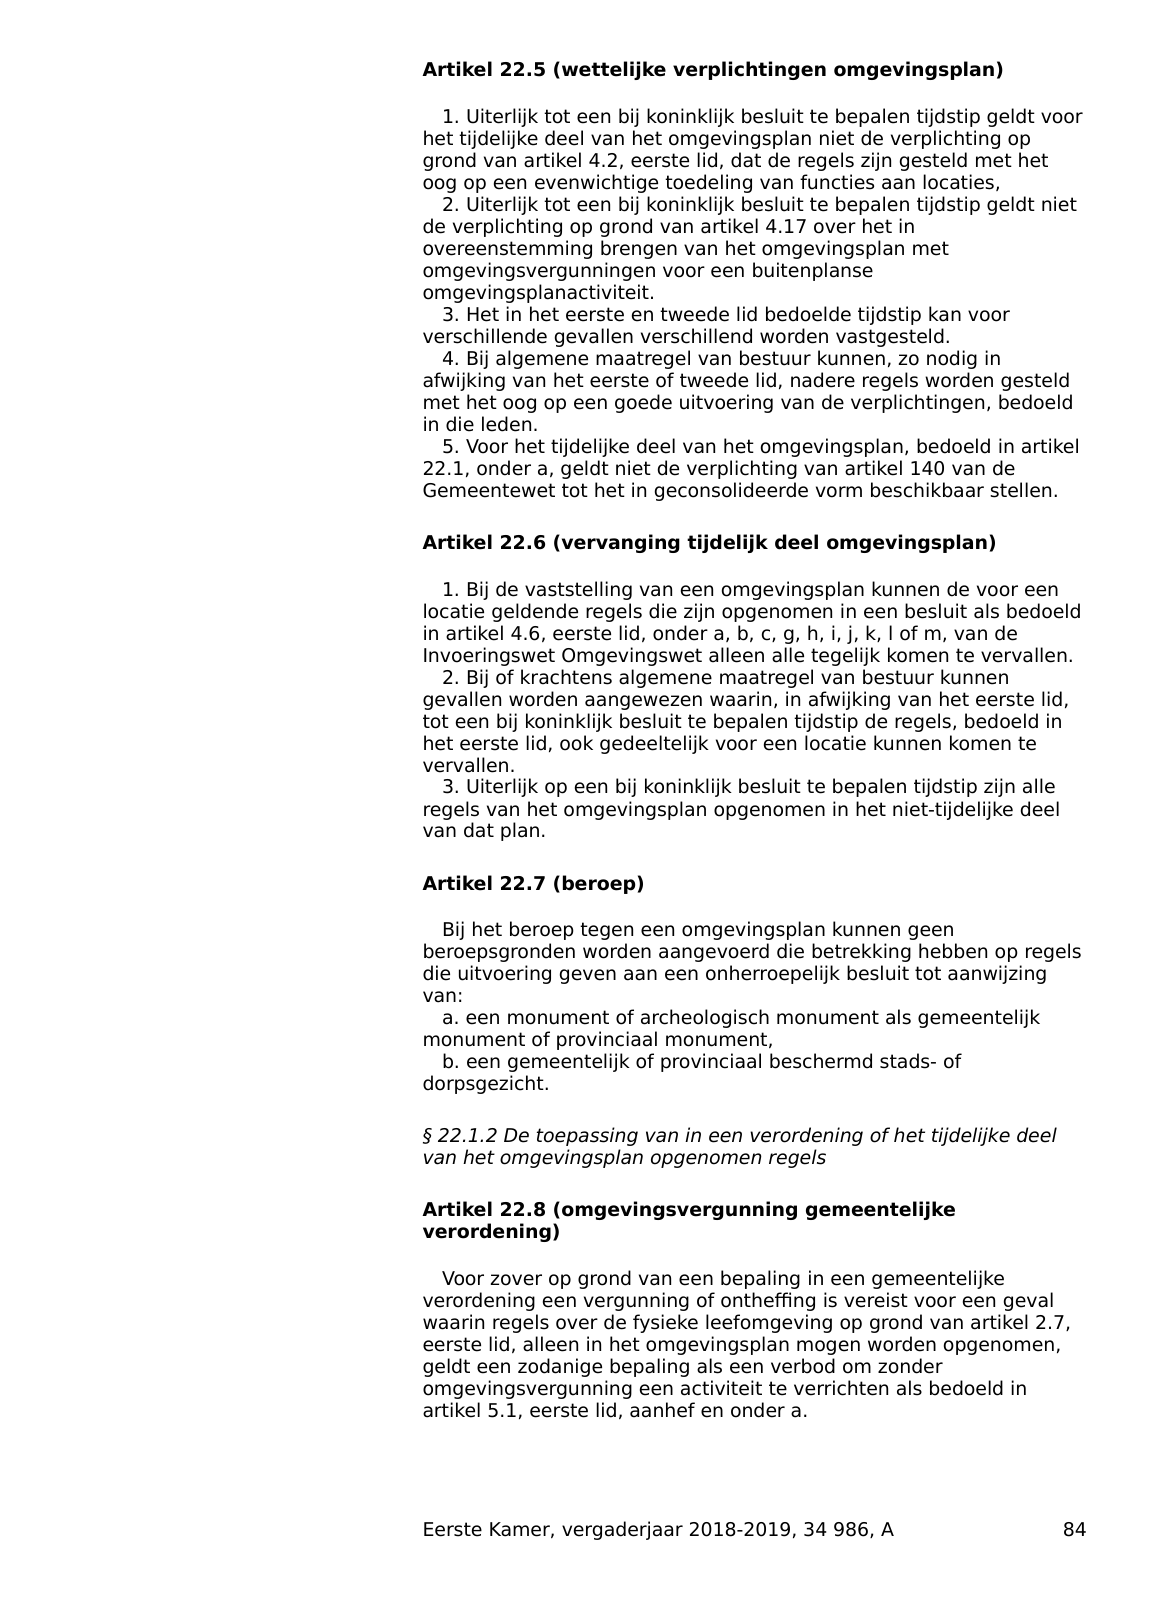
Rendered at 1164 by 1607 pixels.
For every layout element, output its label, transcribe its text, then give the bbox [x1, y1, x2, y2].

subtitle Artikel 22.6 (vervanging tijdelijk deel omgevingsplan) [422, 532, 1087, 554]
text 5. Voor het tijdelijke deel van het omgevingsplan, bedoeld in artikel 22.1, onder a, geldt niet de verplichting van artikel 140 van de Gemeentewet tot het in geconsolideerde vorm beschikbaar stellen. [422, 436, 1087, 502]
subtitle Artikel 22.5 (wettelijke verplichtingen omgevingsplan) [422, 59, 1087, 81]
text 2. Bij of krachtens algemene maatregel van bestuur kunnen gevallen worden aangewezen waarin, in afwijking van het eerste lid, tot een bij koninklijk besluit te bepalen tijdstip de regels, bedoeld in het eerste lid, ook gedeeltelijk voor een locatie kunnen komen te vervallen. [422, 667, 1087, 776]
subtitle § 22.1.2 De toepassing van in een verordening of het tijdelijke deel van het omgevingsplan opgenomen regels [422, 1125, 1087, 1169]
subtitle Artikel 22.7 (beroep) [422, 872, 1087, 894]
text a. een monument of archeologisch monument als gemeentelijk monument of provinciaal monument, [422, 1007, 1087, 1051]
text 1. Bij de vaststelling van een omgevingsplan kunnen de voor een locatie geldende regels die zijn opgenomen in een besluit als bedoeld in artikel 4.6, eerste lid, onder a, b, c, g, h, i, j, k, l of m, van de Invoeringswet Omgevingswet alleen alle tegelijk komen te vervallen. [422, 579, 1087, 667]
text 3. Uiterlijk op een bij koninklijk besluit te bepalen tijdstip zijn alle regels van het omgevingsplan opgenomen in het niet-tijdelijke deel van dat plan. [422, 776, 1087, 842]
text Voor zover op grond van een bepaling in een gemeentelijke verordening een vergunning of ontheffing is vereist voor een geval waarin regels over de fysieke leefomgeving op grond van artikel 2.7, eerste lid, alleen in het omgevingsplan mogen worden opgenomen, geldt een zodanige bepaling als een verbod om zonder omgevingsvergunning een activiteit te verrichten als bedoeld in artikel 5.1, eerste lid, aanhef en onder a. [422, 1268, 1087, 1422]
subtitle Artikel 22.8 (omgevingsvergunning gemeentelijke verordening) [422, 1199, 1087, 1243]
text 3. Het in het eerste en tweede lid bedoelde tijdstip kan voor verschillende gevallen verschillend worden vastgesteld. [422, 304, 1087, 348]
text 4. Bij algemene maatregel van bestuur kunnen, zo nodig in afwijking van het eerste of tweede lid, nadere regels worden gesteld met het oog op een goede uitvoering van de verplichtingen, bedoeld in die leden. [422, 348, 1087, 436]
text 1. Uiterlijk tot een bij koninklijk besluit te bepalen tijdstip geldt voor het tijdelijke deel van het omgevingsplan niet de verplichting op grond van artikel 4.2, eerste lid, dat de regels zijn gesteld met het oog op een evenwichtige toedeling van functies aan locaties, [422, 106, 1087, 194]
text b. een gemeentelijk of provinciaal beschermd stads- of dorpsgezicht. [422, 1051, 1087, 1095]
text Bij het beroep tegen een omgevingsplan kunnen geen beroepsgronden worden aangevoerd die betrekking hebben op regels die uitvoering geven aan een onherroepelijk besluit tot aanwijzing van: [422, 919, 1087, 1007]
text 2. Uiterlijk tot een bij koninklijk besluit te bepalen tijdstip geldt niet de verplichting op grond van artikel 4.17 over het in overeenstemming brengen van het omgevingsplan met omgevingsvergunningen voor een buitenplanse omgevingsplanactiviteit. [422, 194, 1087, 304]
